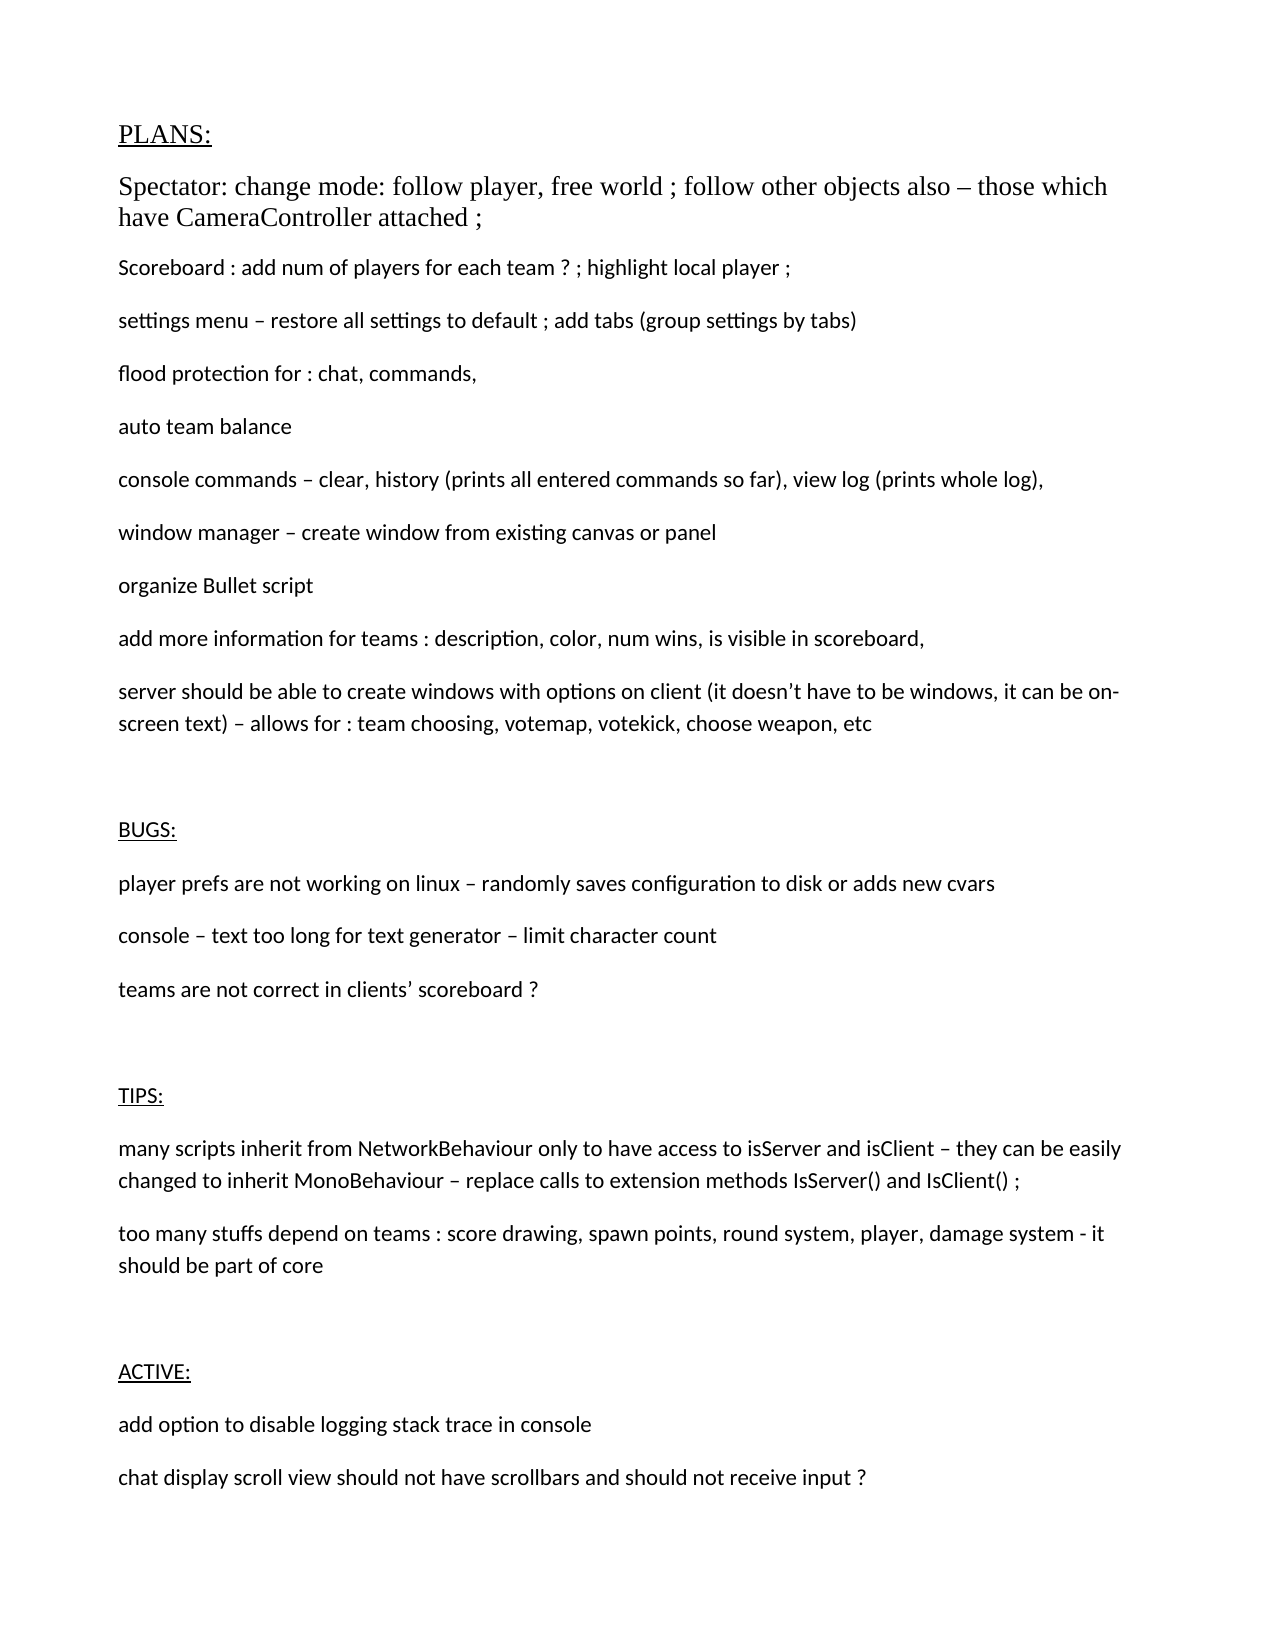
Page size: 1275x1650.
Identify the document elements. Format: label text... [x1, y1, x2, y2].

text settings menu – restore all settings to default ; add tabs (group settings by tabs) [118, 306, 1157, 334]
text add more information for teams : description, color, num wins, is visible in scoreboard, [118, 624, 1157, 652]
text organize Bullet script [118, 571, 1157, 599]
text chat display scroll view should not have scrollbars and should not receive input ? [118, 1463, 1157, 1491]
text console – text too long for text generator – limit character count [118, 922, 1157, 950]
text player prefs are not working on linux – randomly saves configuration to disk or adds new cvars [118, 869, 1157, 897]
text Scoreboard : add num of players for each team ? ; highlight local player ; [118, 253, 1157, 281]
text flood protection for : chat, commands, [118, 359, 1157, 387]
text PLANS: [118, 118, 1157, 149]
text many scripts inherit from NetworkBehaviour only to have access to isServer and isClient – they can be easily changed to inherit MonoBehaviour – replace calls to extension methods IsServer() and IsClient() ; [118, 1134, 1157, 1194]
text ACTIVE: [118, 1357, 1157, 1385]
text console commands – clear, history (prints all entered commands so far), view log (prints whole log), [118, 465, 1157, 493]
text server should be able to create windows with options on client (it doesn’t have to be windows, it can be on-screen text) – allows for : team choosing, votemap, votekick, choose weapon, etc [118, 677, 1157, 738]
text add option to disable logging stack trace in console [118, 1410, 1157, 1438]
text too many stuffs depend on teams : score drawing, spawn points, round system, player, damage system - it should be part of core [118, 1219, 1157, 1279]
text Spectator: change mode: follow player, free world ; follow other objects also – those which have CameraController attached ; [118, 170, 1157, 232]
text TIPS: [118, 1081, 1157, 1109]
text BUGS: [118, 816, 1157, 844]
text teams are not correct in clients’ scoreboard ? [118, 975, 1157, 1003]
text auto team balance [118, 412, 1157, 440]
text window manager – create window from existing canvas or panel [118, 518, 1157, 546]
